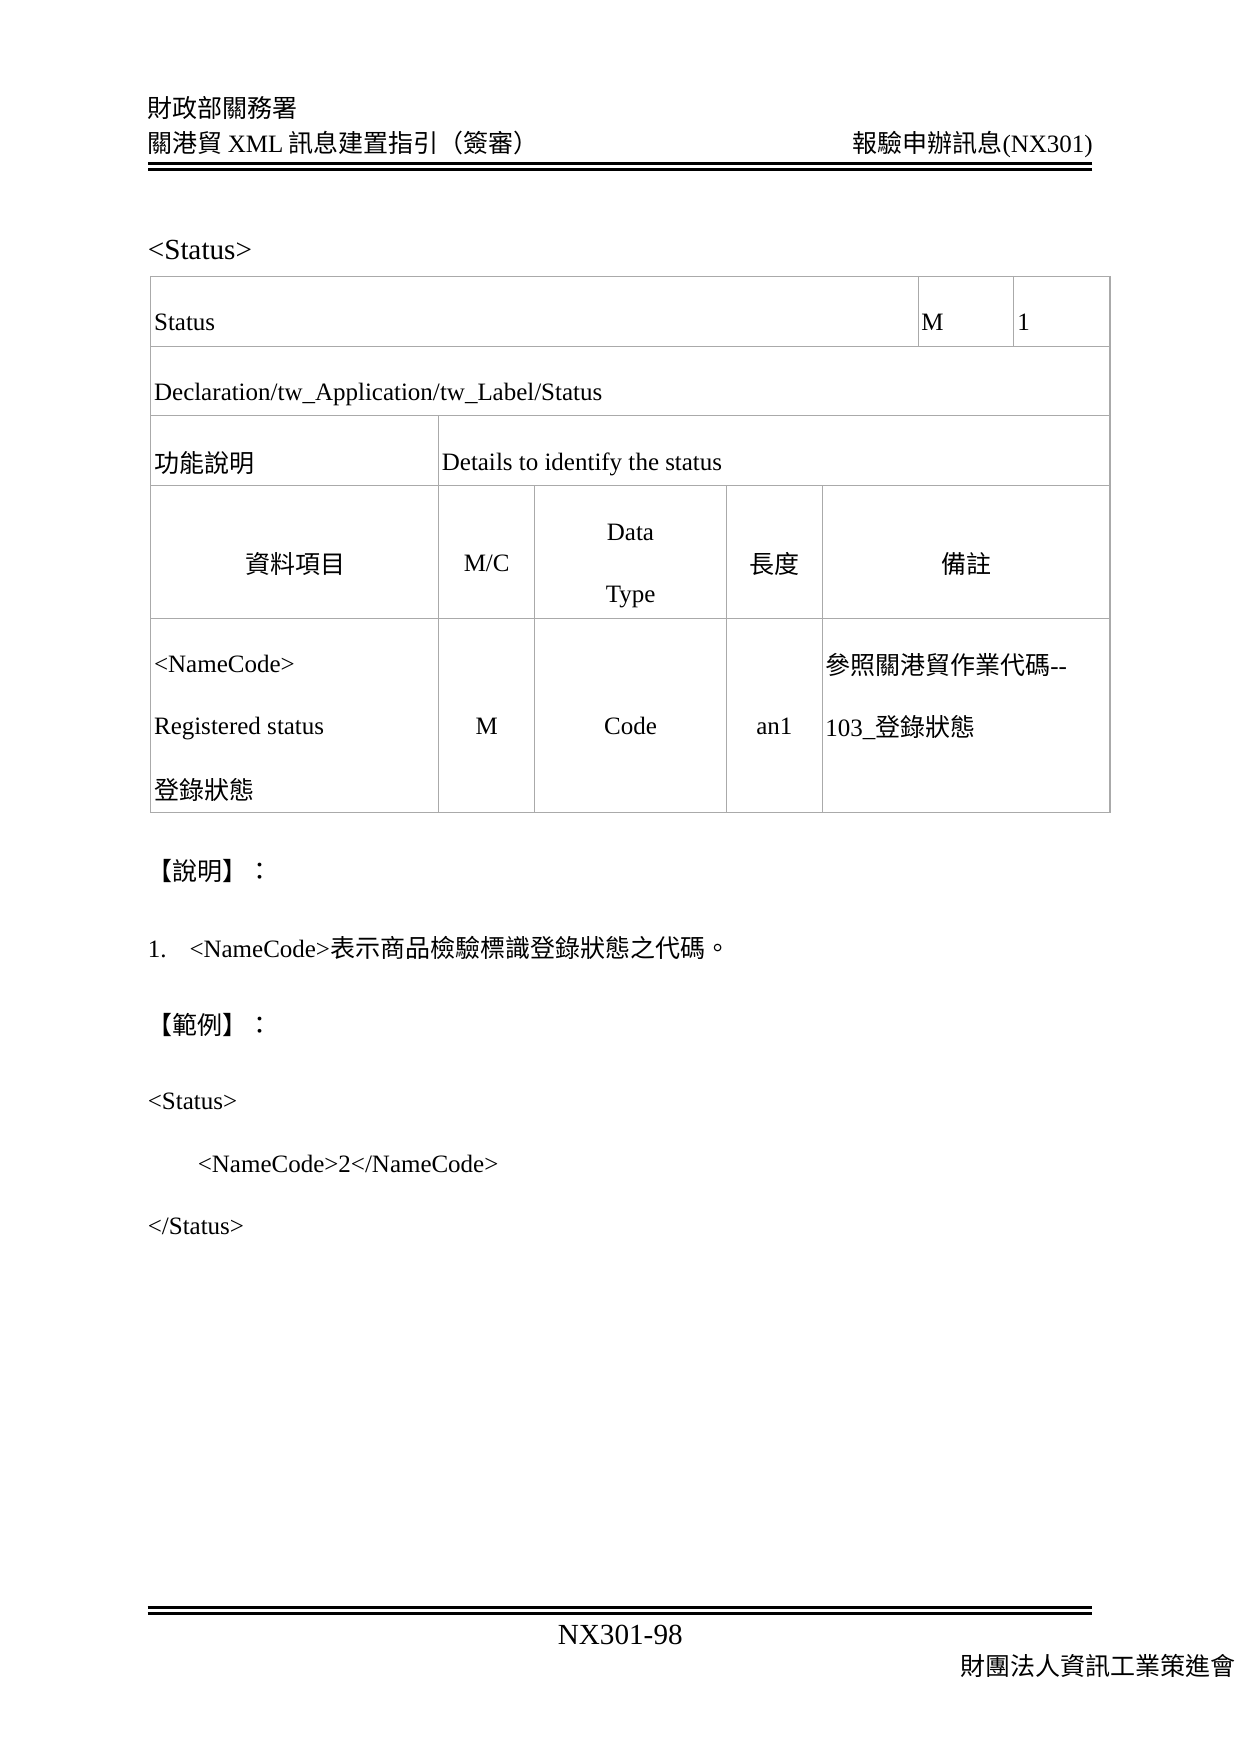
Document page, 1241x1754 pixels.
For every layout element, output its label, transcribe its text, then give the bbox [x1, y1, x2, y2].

subtitle <Status> [148, 1059, 1092, 1122]
table_cell Details to identify the status [439, 416, 1109, 485]
table_header 1 [1014, 277, 1109, 346]
table_cell M [439, 619, 534, 812]
table_cell M/C [439, 486, 534, 617]
table_cell an1 [727, 619, 822, 812]
text 【說明】： [148, 828, 1092, 890]
table_header Status [151, 277, 918, 346]
list <NameCode>表示商品檢驗標識登錄狀態之代碼。 [148, 905, 1092, 967]
table_cell Data Type [535, 486, 726, 617]
table_cell Code [535, 619, 726, 812]
text <NameCode>2</NameCode> [148, 1122, 1092, 1184]
table_cell 資料項目 [151, 486, 438, 617]
table_cell 參照關港貿作業代碼--103_登錄狀態 [823, 619, 1109, 812]
table_cell <NameCode> Registered status 登錄狀態 [151, 619, 438, 812]
table_cell 長度 [727, 486, 822, 617]
table_cell 備註 [823, 486, 1109, 617]
subtitle </Status> [148, 1184, 1092, 1247]
table_cell Declaration/tw_Application/tw_Label/Status [151, 347, 1109, 415]
text 【範例】： [148, 982, 1092, 1044]
table_cell 功能說明 [151, 416, 438, 485]
table_header M [919, 277, 1013, 346]
subtitle <Status> [148, 207, 1092, 269]
